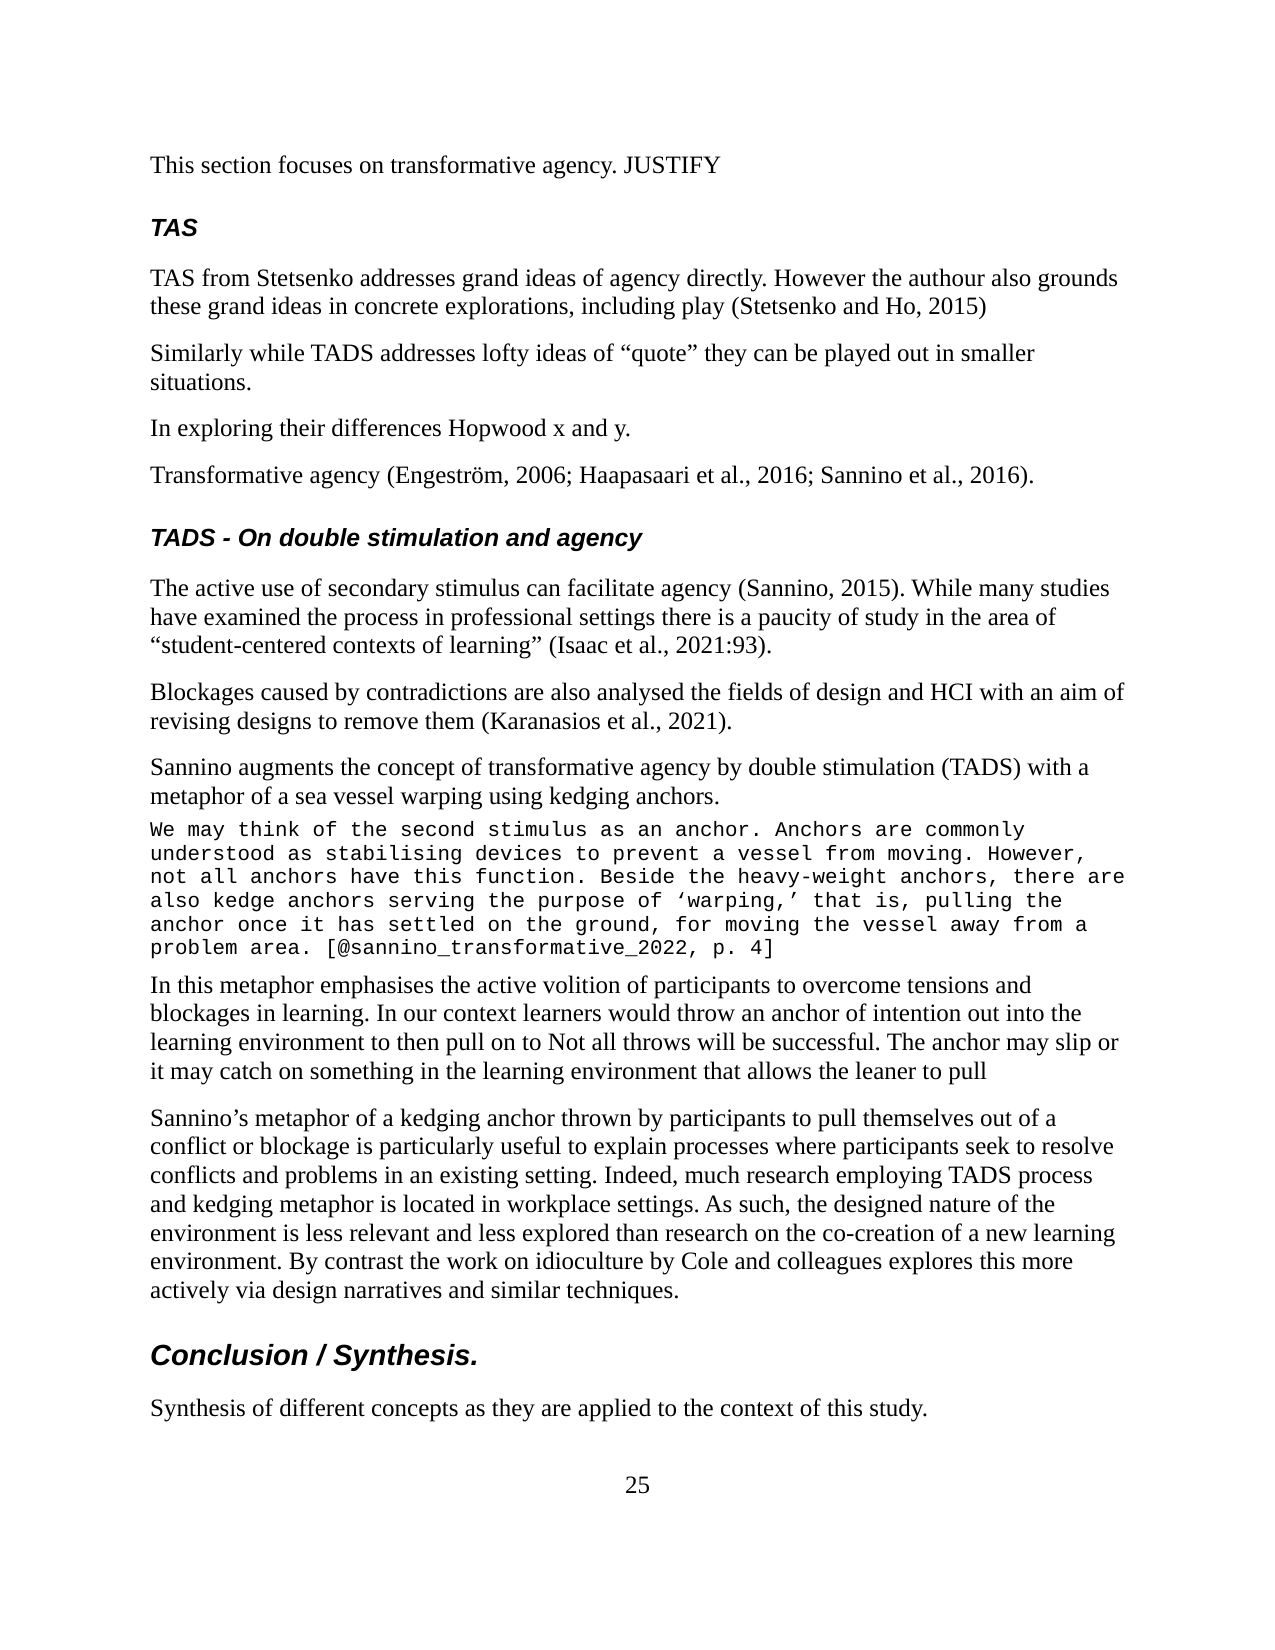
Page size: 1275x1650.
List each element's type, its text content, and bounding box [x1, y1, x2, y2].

text TAS from Stetsenko addresses grand ideas of agency directly. However the authour also grounds these grand ideas in concrete explorations, including play (Stetsenko and Ho, 2015) [150, 263, 1125, 320]
text This section focuses on transformative agency. JUSTIFY [150, 150, 1125, 179]
text Sannino’s metaphor of a kedging anchor thrown by participants to pull themselves out of a conflict or blockage is particularly useful to explain processes where participants seek to resolve conflicts and problems in an existing setting. Indeed, much research employing TADS process and kedging metaphor is located in workplace settings. As such, the designed nature of the environment is less relevant and less explored than research on the co-creation of a new learning environment. By contrast the work on idioculture by Cole and colleagues explores this more actively via design narratives and similar techniques. [150, 1103, 1125, 1304]
text In exploring their differences Hopwood x and y. [150, 413, 1125, 442]
subtitle Conclusion / Synthesis. [150, 1338, 1125, 1371]
text Blockages caused by contradictions are also analysed the fields of design and HCI with an aim of revising designs to remove them (Karanasios et al., 2021). [150, 677, 1125, 734]
subtitle TAS [150, 213, 1125, 241]
subtitle TADS - On double stimulation and agency [150, 523, 1125, 551]
text Sannino augments the concept of transformative agency by double stimulation (TADS) with a metaphor of a sea vessel warping using kedging anchors. [150, 752, 1125, 810]
text We may think of the second stimulus as an anchor. Anchors are commonly understood as stabilising devices to prevent a vessel from moving. However, not all anchors have this function. Beside the heavy-weight anchors, there are also kedge anchors serving the purpose of ‘warping,’ that is, pulling the anchor once it has settled on the ground, for moving the vessel away from a problem area. [@sannino_transformative_2022, p. 4] [150, 819, 1125, 961]
text Synthesis of different concepts as they are applied to the context of this study. [150, 1393, 1125, 1422]
text In this metaphor emphasises the active volition of participants to overcome tensions and blockages in learning. In our context learners would throw an anchor of intention out into the learning environment to then pull on to Not all throws will be successful. The anchor may slip or it may catch on something in the learning environment that allows the leaner to pull [150, 970, 1125, 1085]
text The active use of secondary stimulus can facilitate agency (Sannino, 2015). While many studies have examined the process in professional settings there is a paucity of study in the area of “student-centered contexts of learning” (Isaac et al., 2021:93). [150, 573, 1125, 659]
text Similarly while TADS addresses lofty ideas of “quote” they can be played out in smaller situations. [150, 338, 1125, 396]
text Transformative agency (Engeström, 2006; Haapasaari et al., 2016; Sannino et al., 2016). [150, 460, 1125, 489]
